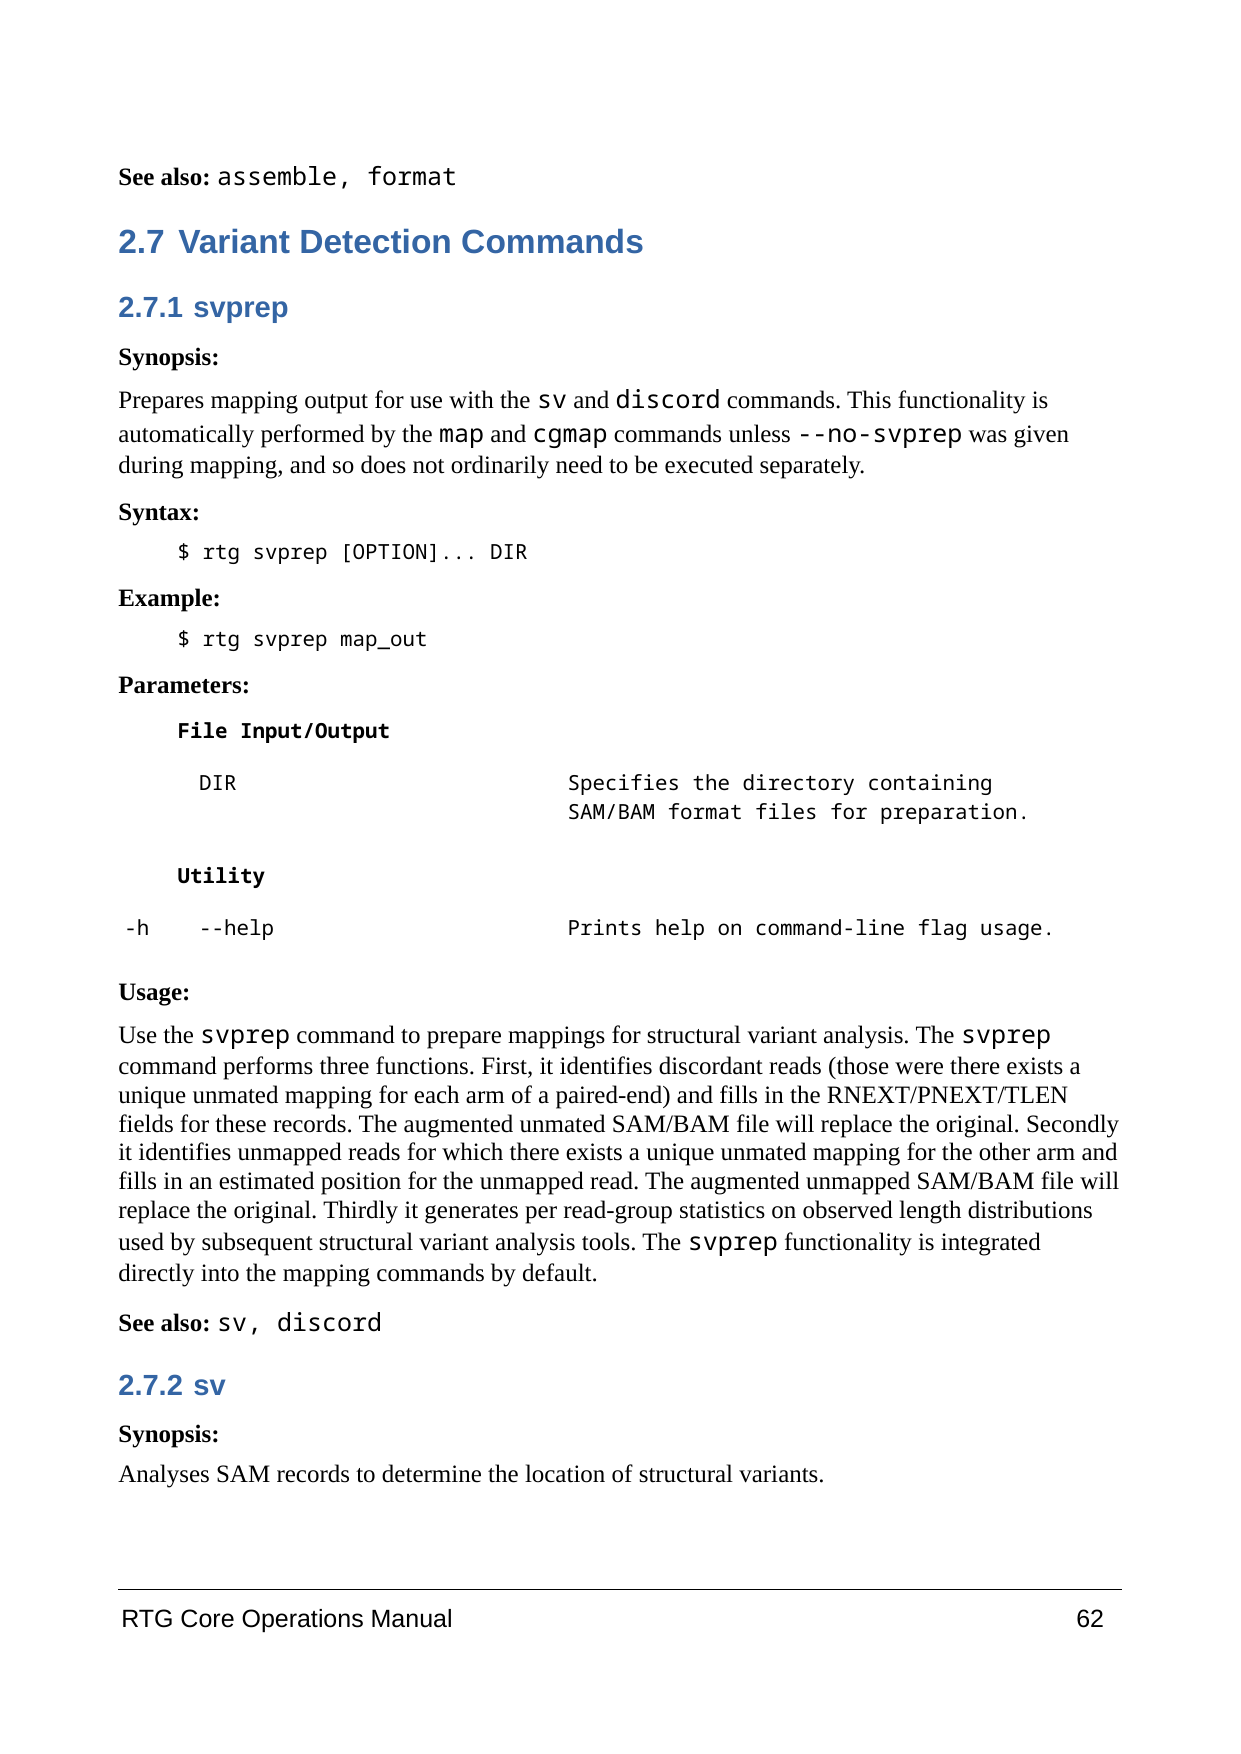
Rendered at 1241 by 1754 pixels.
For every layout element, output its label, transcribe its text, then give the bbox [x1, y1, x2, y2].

subtitle Example: [118, 583, 1122, 612]
table_header -h [118, 901, 193, 959]
text Utility [177, 861, 1122, 889]
subtitle Variant Detection Commands [118, 222, 1122, 261]
text See also: sv, discord [118, 1304, 1122, 1338]
subtitle Synopsis: [118, 342, 1122, 370]
subtitle sv [118, 1368, 1122, 1401]
subtitle Parameters: [118, 670, 1122, 699]
subtitle Syntax: [118, 497, 1122, 525]
text See also: assemble, format [118, 159, 1122, 193]
text $ rtg svprep map_out [177, 624, 1122, 652]
subtitle Usage: [118, 977, 1122, 1005]
table_header Specifies the directory containing SAM/BAM format files for preparation. [561, 757, 1093, 843]
table_header DIR [193, 757, 561, 843]
table_header [118, 757, 193, 843]
subtitle svprep [118, 290, 1122, 324]
text Prepares mapping output for use with the sv and discord commands. This functionality is automatically performed by the map and cgmap commands unless --no-svprep was given during mapping, and so does not ordinarily need to be executed separately. [118, 382, 1122, 479]
text Analyses SAM records to determine the location of structural variants. [118, 1459, 1122, 1488]
text $ rtg svprep [OPTION]... DIR [177, 537, 1122, 566]
table_header --help [193, 901, 561, 959]
text File Input/Output [177, 716, 1122, 745]
subtitle Synopsis: [118, 1419, 1122, 1448]
table_header Prints help on command-line flag usage. [561, 901, 1093, 959]
text Use the svprep command to prepare mappings for structural variant analysis. The svprep command performs three functions. First, it identifies discordant reads (those were there exists a unique unmated mapping for each arm of a paired-end) and fills in the RNEXT/PNEXT/TLEN fields for these records. The augmented unmated SAM/BAM file will replace the original. Secondly it identifies unmapped reads for which there exists a unique unmated mapping for the other arm and fills in an estimated position for the unmapped read. The augmented unmapped SAM/BAM file will replace the original. Thirdly it generates per read-group statistics on observed length distributions used by subsequent structural variant analysis tools. The svprep functionality is integrated directly into the mapping commands by default. [118, 1017, 1122, 1286]
